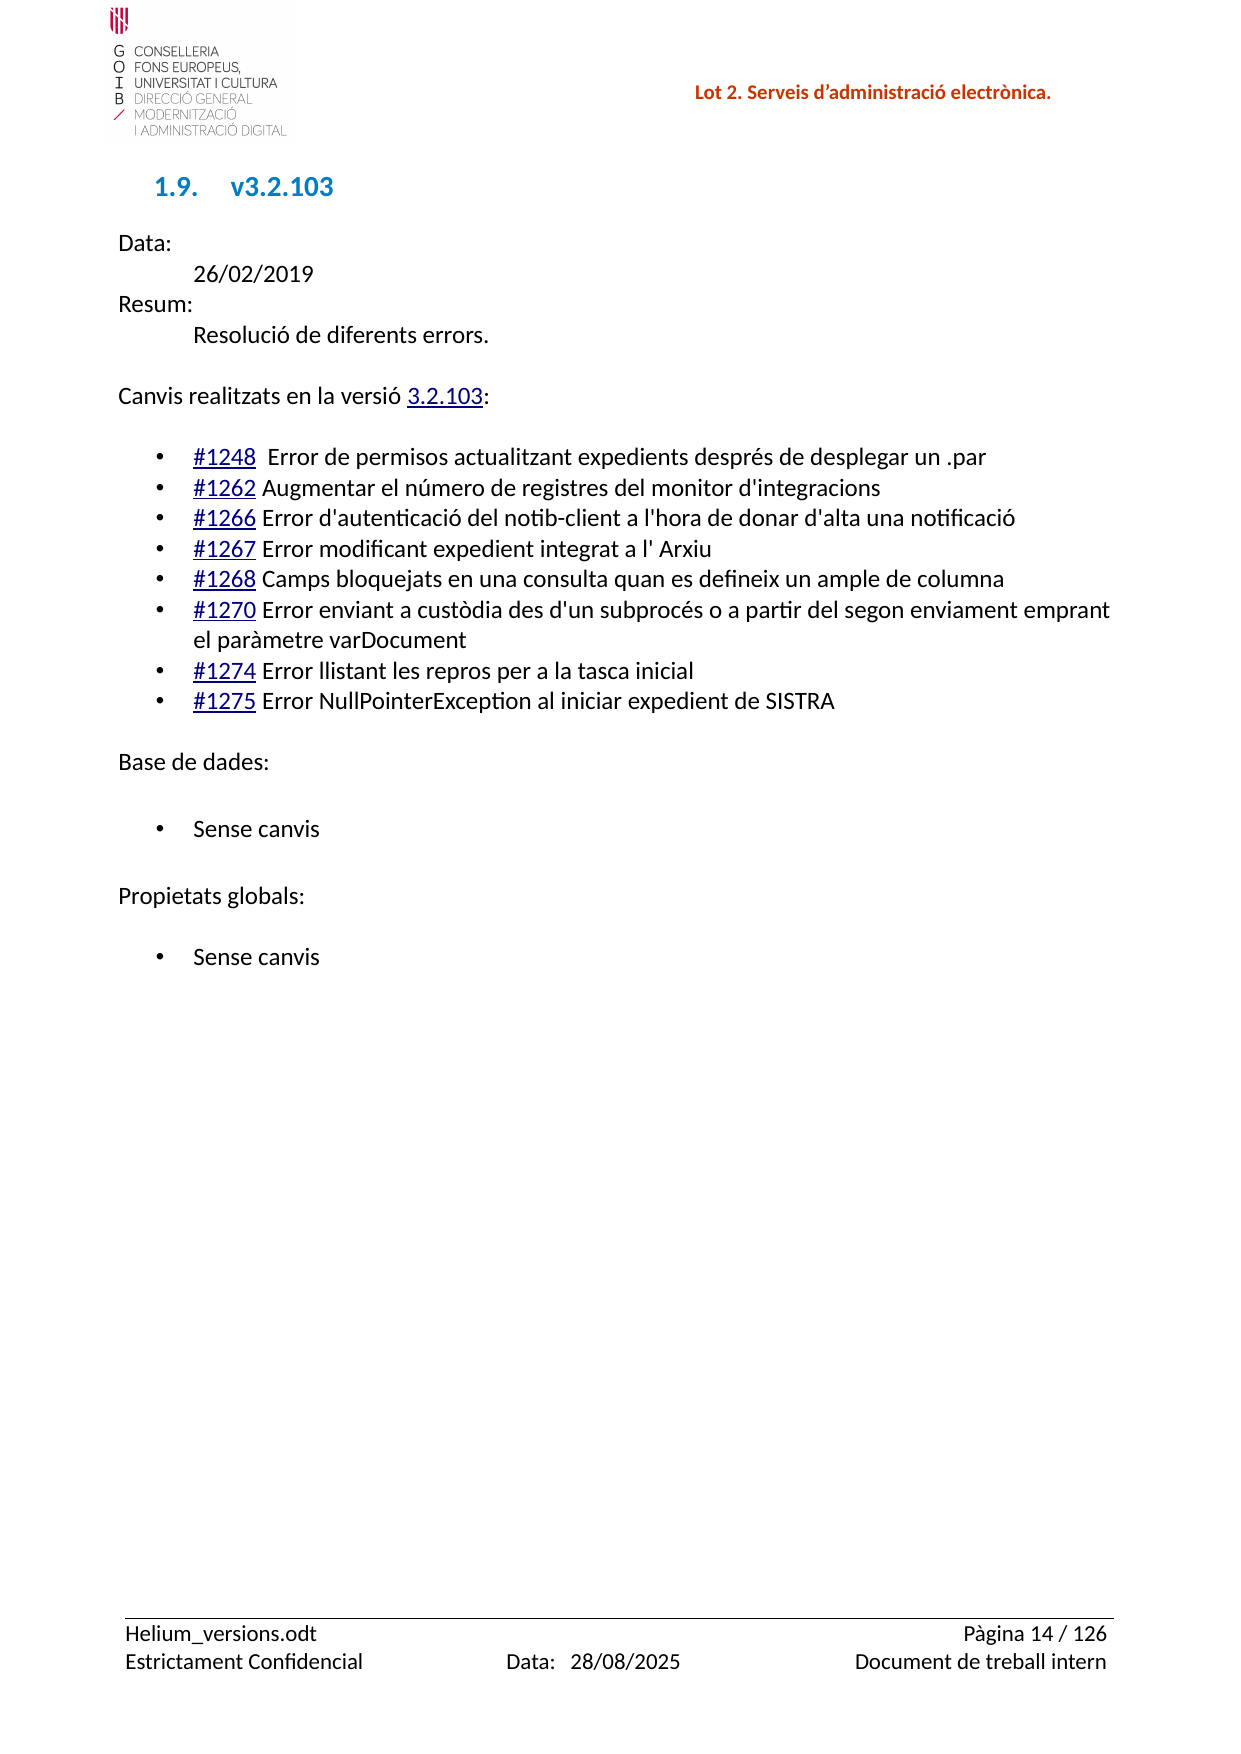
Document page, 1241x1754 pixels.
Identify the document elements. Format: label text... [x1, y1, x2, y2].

text Resolució de diferents errors. [118, 319, 1122, 350]
list #1267 Error modificant expedient integrat a l' Arxiu [156, 533, 1122, 563]
text 26/02/2019 [118, 258, 1122, 289]
list #1266 Error d'autenticació del notib-client a l'hora de donar d'alta una notificació [156, 502, 1122, 533]
list #1248 Error de permisos actualitzant expedients després de desplegar un .par [156, 441, 1122, 472]
list Sense canvis [156, 813, 1122, 844]
text Propietats globals: [118, 880, 1122, 911]
subtitle v3.2.103 [153, 168, 1122, 204]
picture [100, 0, 297, 144]
list #1270 Error enviant a custòdia des d'un subprocés o a partir del segon enviament emprant el paràmetre varDocument [156, 594, 1122, 655]
list #1275 Error NullPointerException al iniciar expedient de SISTRA [156, 685, 1122, 716]
list Sense canvis [156, 941, 1122, 972]
list #1262 Augmentar el número de registres del monitor d'integracions [156, 472, 1122, 502]
list #1268 Camps bloquejats en una consulta quan es defineix un ample de columna [156, 563, 1122, 594]
text Data: [118, 228, 1122, 258]
text Resum: [118, 289, 1122, 319]
text Base de dades: [118, 746, 1122, 777]
list #1274 Error llistant les repros per a la tasca inicial [156, 655, 1122, 685]
text Canvis realitzats en la versió 3.2.103: [118, 380, 1122, 411]
